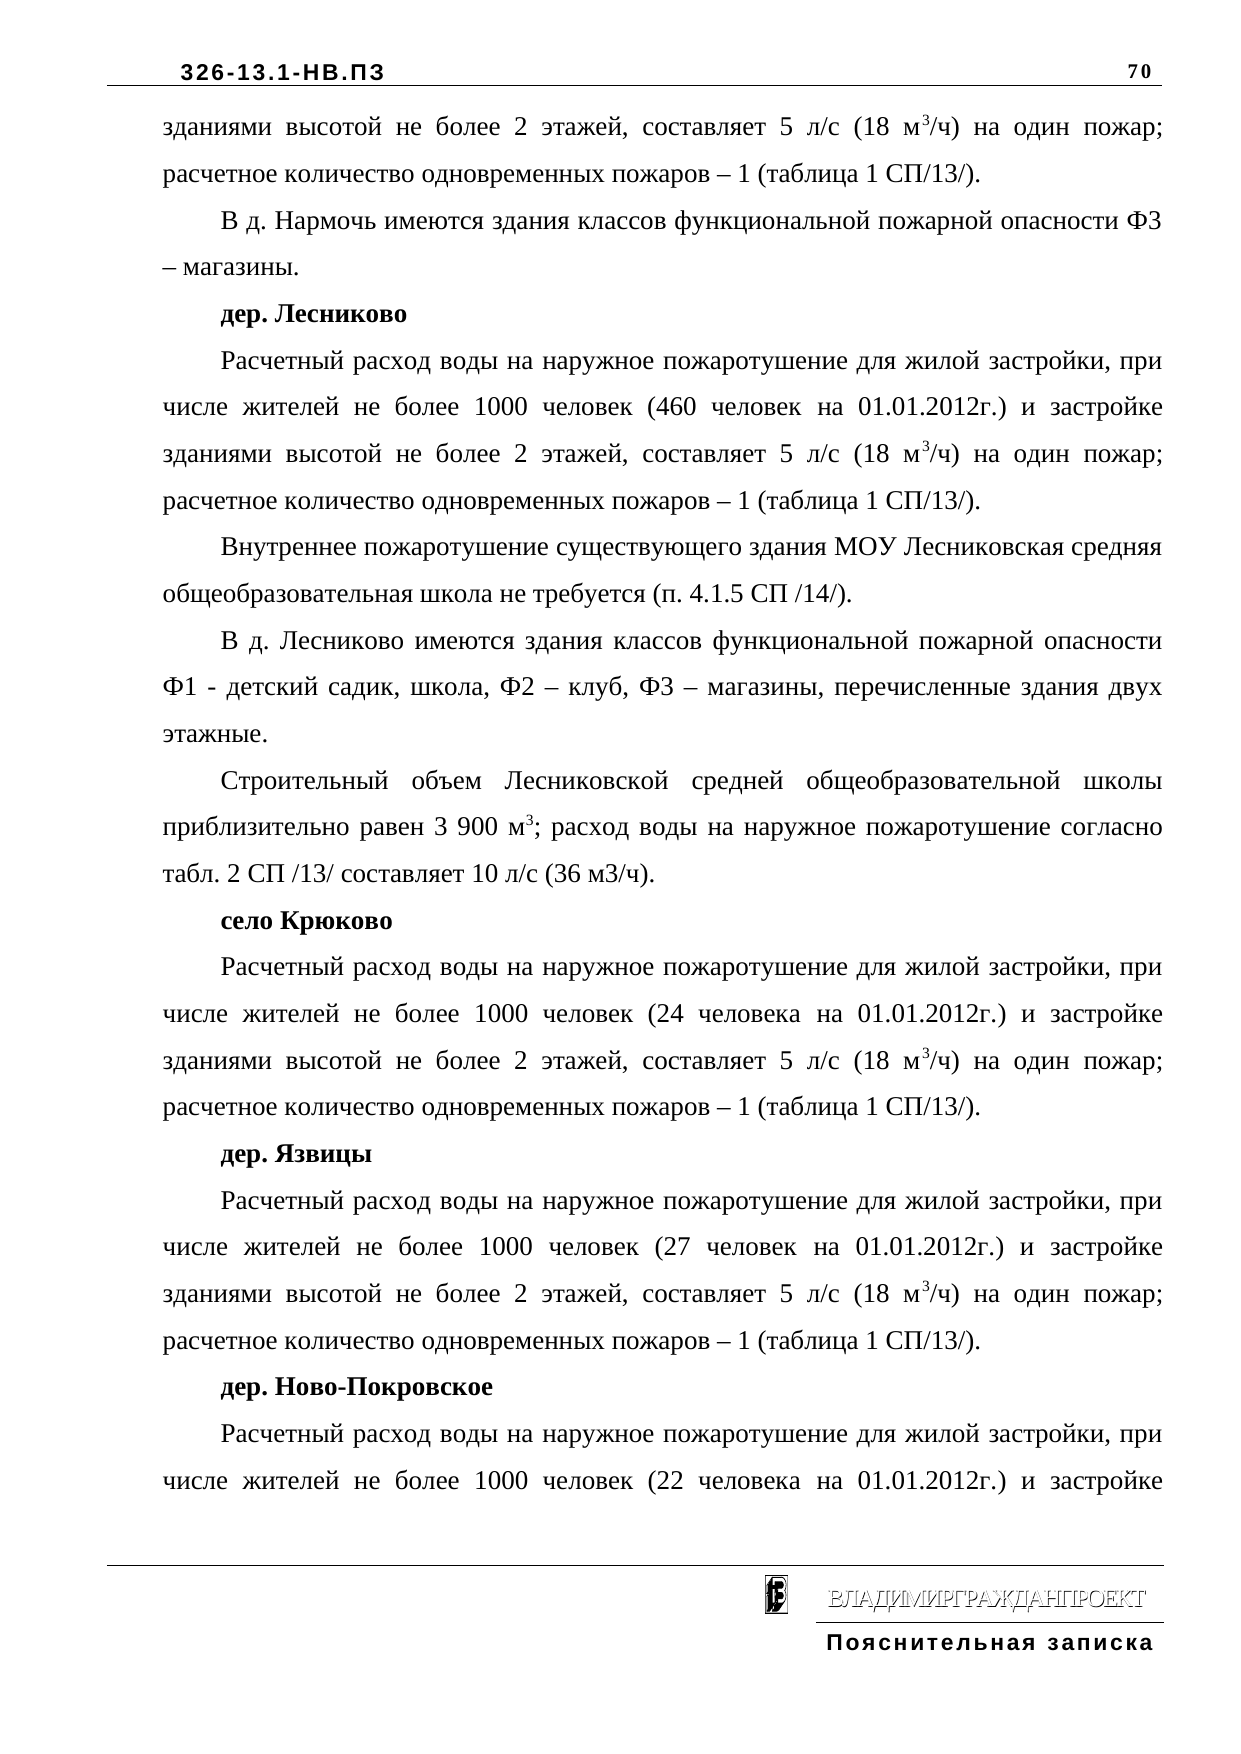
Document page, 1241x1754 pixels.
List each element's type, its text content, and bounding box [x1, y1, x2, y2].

text дер. Язвицы [162, 1137, 1163, 1168]
text село Крюково [162, 904, 1163, 935]
text Строительный объем Лесниковской средней общеобразовательной школы приблизительно равен 3 900 м3; расход воды на наружное пожаротушение согласно табл. 2 СП /13/ составляет 10 л/с (36 м3/ч). [162, 764, 1163, 888]
text зданиями высотой не более 2 этажей, составляет 5 л/с (18 м3/ч) на один пожар; расчетное количество одновременных пожаров – 1 (таблица 1 СП/13/). [162, 111, 1163, 188]
text Расчетный расход воды на наружное пожаротушение для жилой застройки, при числе жителей не более 1000 человек (24 человека на 01.01.2012г.) и застройке зданиями высотой не более 2 этажей, составляет 5 л/с (18 м3/ч) на один пожар; расчетное количество одновременных пожаров – 1 (таблица 1 СП/13/). [162, 951, 1163, 1122]
text дер. Лесниково [162, 297, 1163, 328]
text дер. Ново-Покровское [162, 1371, 1163, 1402]
text Расчетный расход воды на наружное пожаротушение для жилой застройки, при числе жителей не более 1000 человек (22 человека на 01.01.2012г.) и застройке [162, 1417, 1163, 1495]
text Расчетный расход воды на наружное пожаротушение для жилой застройки, при числе жителей не более 1000 человек (460 человек на 01.01.2012г.) и застройке зданиями высотой не более 2 этажей, составляет 5 л/с (18 м3/ч) на один пожар; расчетное количество одновременных пожаров – 1 (таблица 1 СП/13/). [162, 344, 1163, 515]
text В д. Лесниково имеются здания классов функциональной пожарной опасности Ф1 - детский садик, школа, Ф2 – клуб, Ф3 – магазины, перечисленные здания двух этажные. [162, 624, 1163, 748]
text В д. Нармочь имеются здания классов функциональной пожарной опасности Ф3 – магазины. [162, 204, 1163, 282]
text Внутреннее пожаротушение существующего здания МОУ Лесниковская средняя общеобразовательная школа не требуется (п. 4.1.5 СП /14/). [162, 531, 1163, 608]
text Расчетный расход воды на наружное пожаротушение для жилой застройки, при числе жителей не более 1000 человек (27 человек на 01.01.2012г.) и застройке зданиями высотой не более 2 этажей, составляет 5 л/с (18 м3/ч) на один пожар; расчетное количество одновременных пожаров – 1 (таблица 1 СП/13/). [162, 1184, 1163, 1355]
